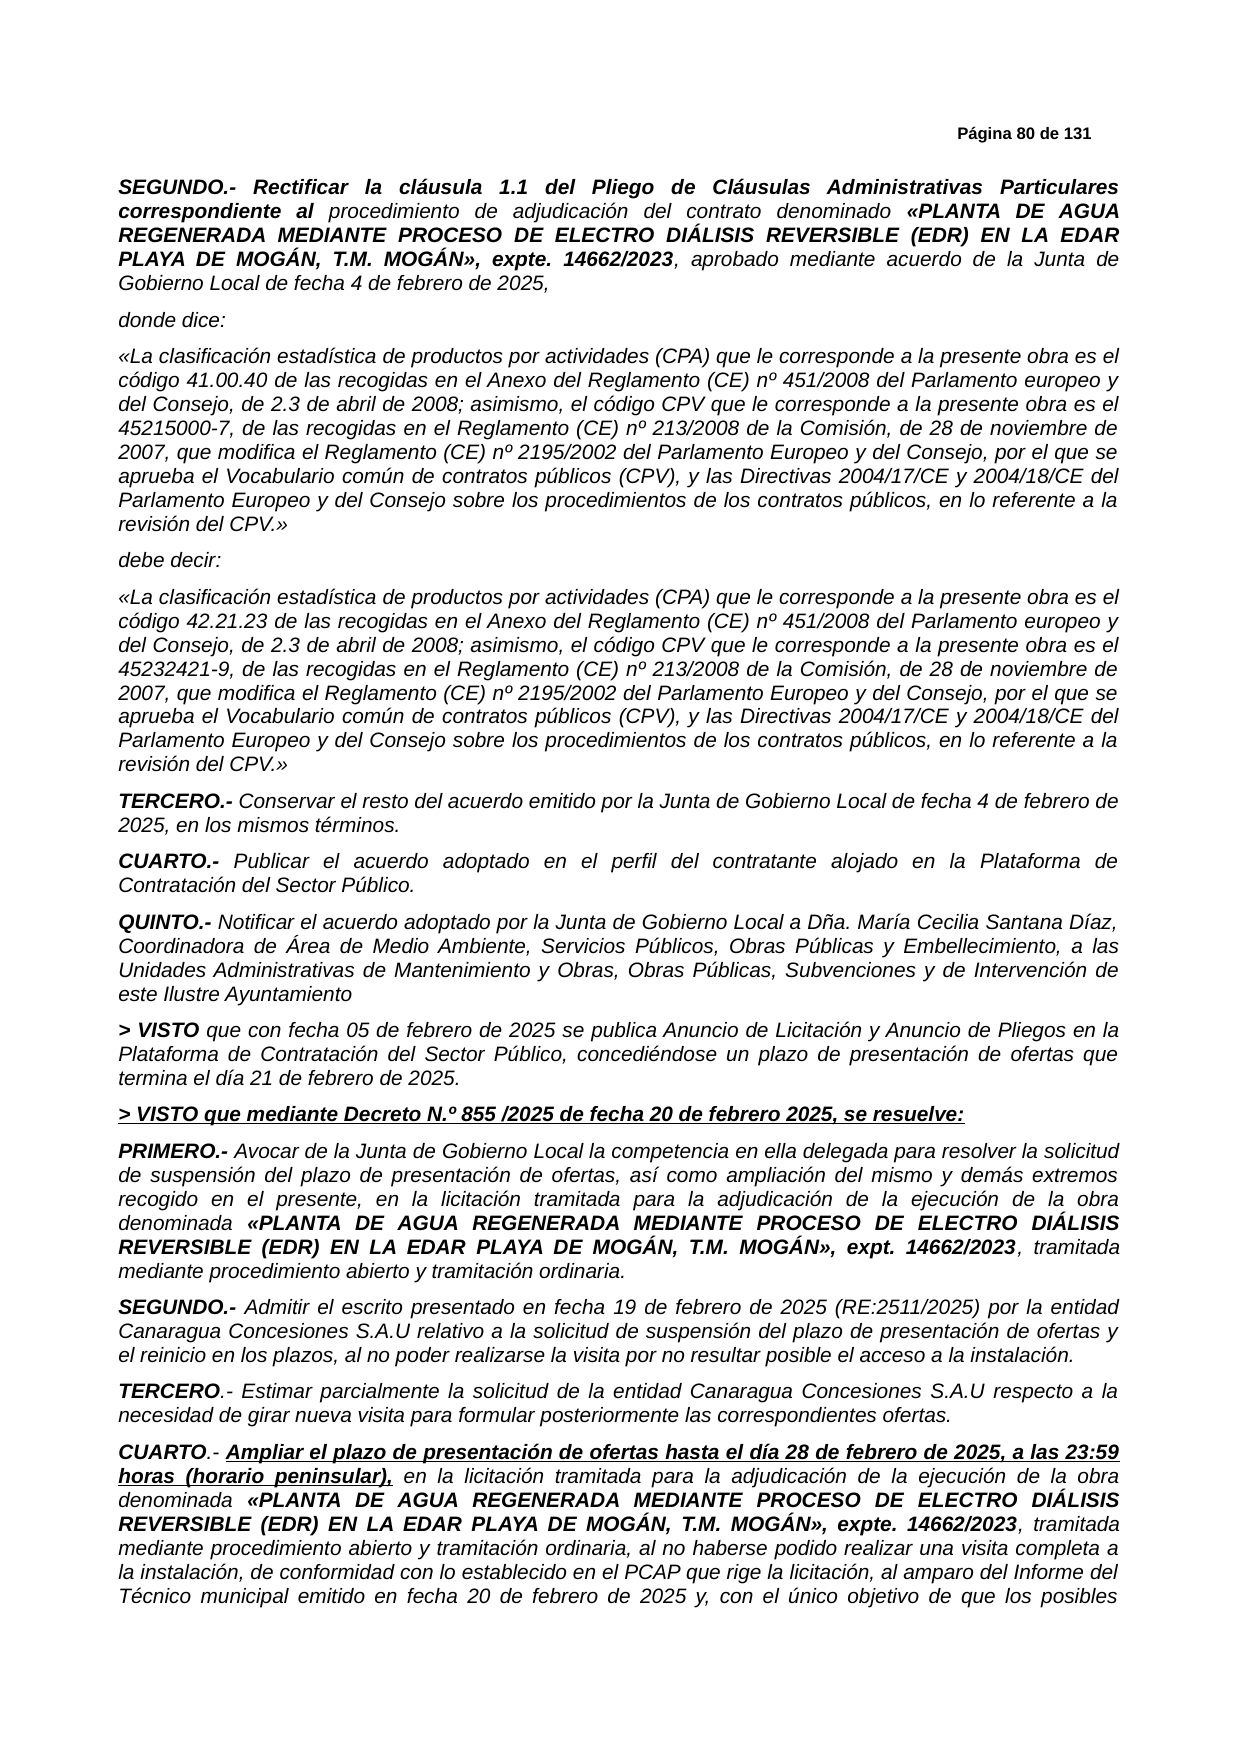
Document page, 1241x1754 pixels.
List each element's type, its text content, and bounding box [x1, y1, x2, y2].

text SEGUNDO.- Rectificar la cláusula 1.1 del Pliego de Cláusulas Administrativas Particulares correspondiente al procedimiento de adjudicación del contrato denominado «PLANTA DE AGUA REGENERADA MEDIANTE PROCESO DE ELECTRO DIÁLISIS REVERSIBLE (EDR) EN LA EDAR PLAYA DE MOGÁN, T.M. MOGÁN», expte. 14662/2023, aprobado mediante acuerdo de la Junta de Gobierno Local de fecha 4 de febrero de 2025, [118, 175, 1122, 295]
text QUINTO.- Notificar el acuerdo adoptado por la Junta de Gobierno Local a Dña. María Cecilia Santana Díaz, Coordinadora de Área de Medio Ambiente, Servicios Públicos, Obras Públicas y Embellecimiento, a las Unidades Administrativas de Mantenimiento y Obras, Obras Públicas, Subvenciones y de Intervención de este Ilustre Ayuntamiento [118, 909, 1122, 1005]
text SEGUNDO.- Admitir el escrito presentado en fecha 19 de febrero de 2025 (RE:2511/2025) por la entidad Canaragua Concesiones S.A.U relativo a la solicitud de suspensión del plazo de presentación de ofertas y el reinicio en los plazos, al no poder realizarse la visita por no resultar posible el acceso a la instalación. [118, 1295, 1122, 1367]
text PRIMERO.- Avocar de la Junta de Gobierno Local la competencia en ella delegada para resolver la solicitud de suspensión del plazo de presentación de ofertas, así como ampliación del mismo y demás extremos recogido en el presente, en la licitación tramitada para la adjudicación de la ejecución de la obra denominada «PLANTA DE AGUA REGENERADA MEDIANTE PROCESO DE ELECTRO DIÁLISIS REVERSIBLE (EDR) EN LA EDAR PLAYA DE MOGÁN, T.M. MOGÁN», expt. 14662/2023, tramitada mediante procedimiento abierto y tramitación ordinaria. [118, 1139, 1122, 1282]
text «La clasificación estadística de productos por actividades (CPA) que le corresponde a la presente obra es el código 41.00.40 de las recogidas en el Anexo del Reglamento (CE) nº 451/2008 del Parlamento europeo y del Consejo, de 2.3 de abril de 2008; asimismo, el código CPV que le corresponde a la presente obra es el 45215000-7, de las recogidas en el Reglamento (CE) nº 213/2008 de la Comisión, de 28 de noviembre de 2007, que modifica el Reglamento (CE) nº 2195/2002 del Parlamento Europeo y del Consejo, por el que se aprueba el Vocabulario común de contratos públicos (CPV), y las Directivas 2004/17/CE y 2004/18/CE del Parlamento Europeo y del Consejo sobre los procedimientos de los contratos públicos, en lo referente a la revisión del CPV.» [118, 344, 1122, 536]
text donde dice: [118, 307, 1122, 331]
text CUARTO.- Ampliar el plazo de presentación de ofertas hasta el día 28 de febrero de 2025, a las 23:59 horas (horario peninsular), en la licitación tramitada para la adjudicación de la ejecución de la obra denominada «PLANTA DE AGUA REGENERADA MEDIANTE PROCESO DE ELECTRO DIÁLISIS REVERSIBLE (EDR) EN LA EDAR PLAYA DE MOGÁN, T.M. MOGÁN», expte. 14662/2023, tramitada mediante procedimiento abierto y tramitación ordinaria, al no haberse podido realizar una visita completa a la instalación, de conformidad con lo establecido en el PCAP que rige la licitación, al amparo del Informe del Técnico municipal emitido en fecha 20 de febrero de 2025 y, con el único objetivo de que los posibles [118, 1440, 1122, 1607]
text TERCERO.- Estimar parcialmente la solicitud de la entidad Canaragua Concesiones S.A.U respecto a la necesidad de girar nueva visita para formular posteriormente las correspondientes ofertas. [118, 1379, 1122, 1427]
text CUARTO.- Publicar el acuerdo adoptado en el perfil del contratante alojado en la Plataforma de Contratación del Sector Público. [118, 849, 1122, 897]
text > VISTO que con fecha 05 de febrero de 2025 se publica Anuncio de Licitación y Anuncio de Pliegos en la Plataforma de Contratación del Sector Público, concediéndose un plazo de presentación de ofertas que termina el día 21 de febrero de 2025. [118, 1018, 1122, 1090]
text > VISTO que mediante Decreto N.º 855 /2025 de fecha 20 de febrero 2025, se resuelve: [118, 1102, 1122, 1126]
text debe decir: [118, 548, 1122, 572]
text TERCERO.- Conservar el resto del acuerdo emitido por la Junta de Gobierno Local de fecha 4 de febrero de 2025, en los mismos términos. [118, 789, 1122, 837]
text «La clasificación estadística de productos por actividades (CPA) que le corresponde a la presente obra es el código 42.21.23 de las recogidas en el Anexo del Reglamento (CE) nº 451/2008 del Parlamento europeo y del Consejo, de 2.3 de abril de 2008; asimismo, el código CPV que le corresponde a la presente obra es el 45232421-9, de las recogidas en el Reglamento (CE) nº 213/2008 de la Comisión, de 28 de noviembre de 2007, que modifica el Reglamento (CE) nº 2195/2002 del Parlamento Europeo y del Consejo, por el que se aprueba el Vocabulario común de contratos públicos (CPV), y las Directivas 2004/17/CE y 2004/18/CE del Parlamento Europeo y del Consejo sobre los procedimientos de los contratos públicos, en lo referente a la revisión del CPV.» [118, 584, 1122, 776]
